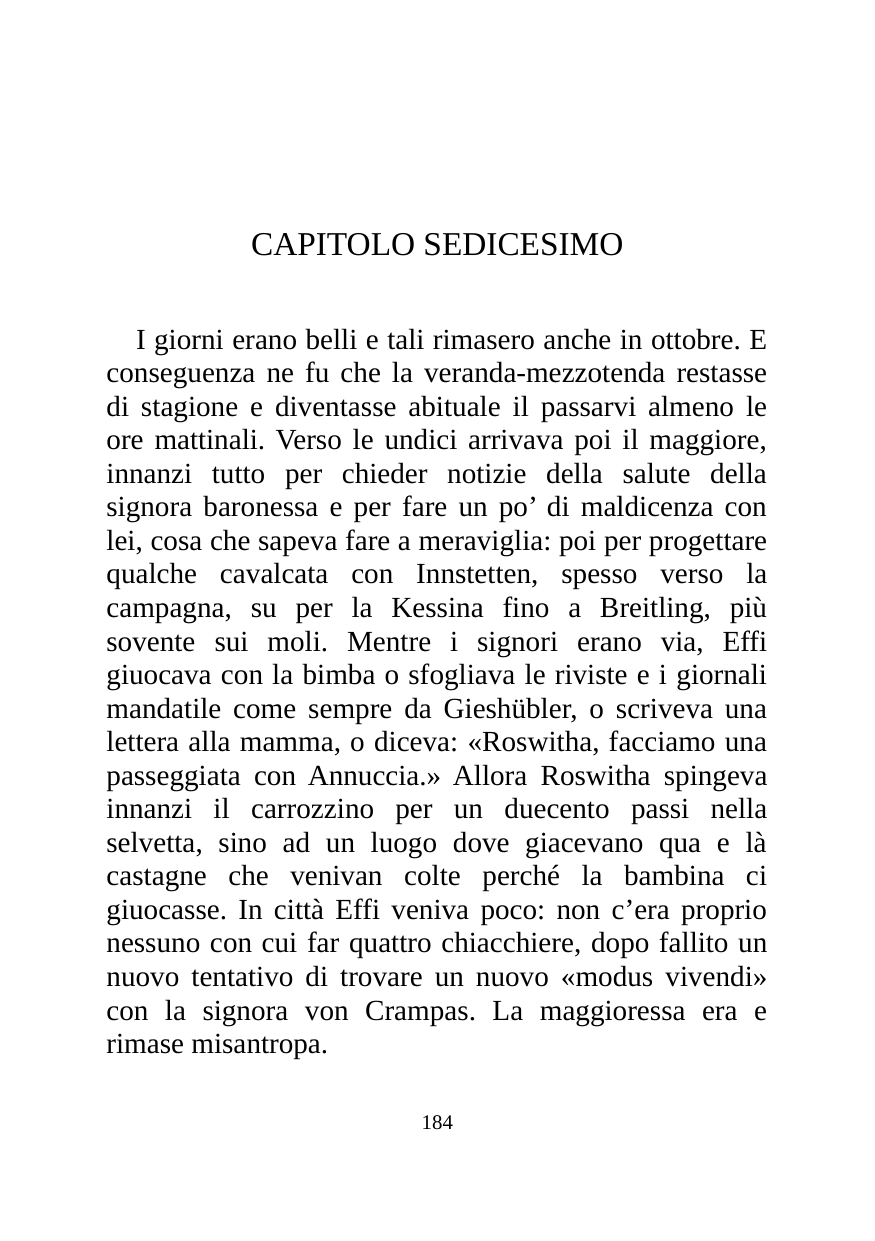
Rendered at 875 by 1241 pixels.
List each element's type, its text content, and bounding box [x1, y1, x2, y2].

text I giorni erano belli e tali rimasero anche in ottobre. E conseguenza ne fu che la veranda-mezzotenda restasse di stagione e diventasse abituale il passarvi almeno le ore mattinali. Verso le undici arrivava poi il maggiore, innanzi tutto per chieder notizie della salute della signora baronessa e per fare un po’ di maldicenza con lei, cosa che sapeva fare a meraviglia: poi per progettare qualche cavalcata con Innstetten, spesso verso la campagna, su per la Kessina fino a Breitling, più sovente sui moli. Mentre i signori erano via, Effi giuocava con la bimba o sfogliava le riviste e i giornali mandatile come sempre da Gieshübler, o scriveva una lettera alla mamma, o diceva: «Roswitha, facciamo una passeggiata con Annuccia.» Allora Roswitha spingeva innanzi il carrozzino per un duecento passi nella selvetta, sino ad un luogo dove giacevano qua e là castagne che venivan colte perché la bambina ci giuocasse. In città Effi veniva poco: non c’era proprio nessuno con cui far quattro chiacchiere, dopo fallito un nuovo tentativo di trovare un nuovo «modus vivendi» con la signora von Crampas. La maggioressa era e rimase misantropa. [106, 322, 768, 1060]
subtitle CAPITOLO SEDICESIMO [106, 224, 768, 263]
